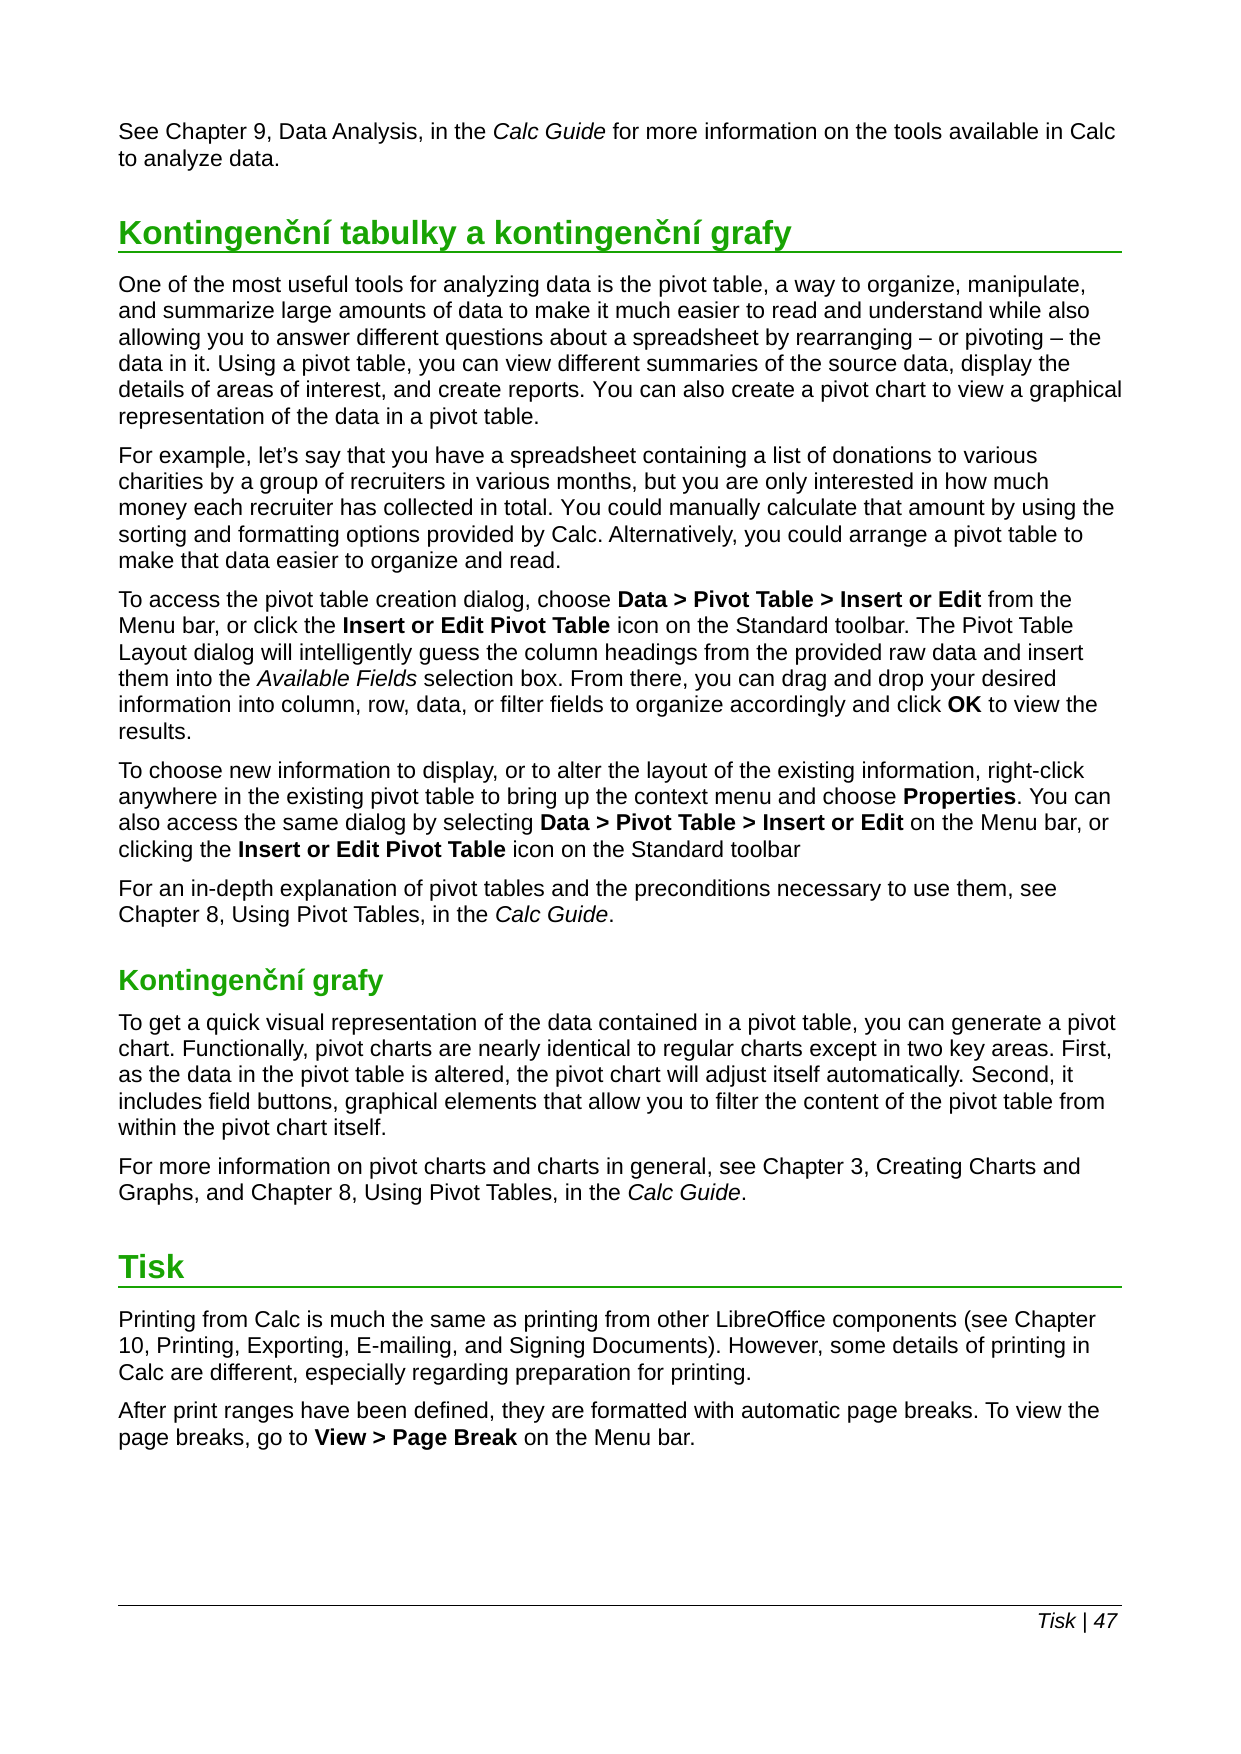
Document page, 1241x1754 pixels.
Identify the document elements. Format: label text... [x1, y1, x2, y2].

text After print ranges have been defined, they are formatted with automatic page breaks. To view the page breaks, go to View > Page Break on the Menu bar. [118, 1397, 1122, 1450]
text One of the most useful tools for analyzing data is the pivot table, a way to organize, manipulate, and summarize large amounts of data to make it much easier to read and understand while also allowing you to answer different questions about a spreadsheet by rearranging – or pivoting – the data in it. Using a pivot table, you can view different summaries of the source data, display the details of areas of interest, and create reports. You can also create a pivot chart to view a graphical representation of the data in a pivot table. [118, 271, 1122, 429]
text To access the pivot table creation dialog, choose Data > Pivot Table > Insert or Edit from the Menu bar, or click the Insert or Edit Pivot Table icon on the Standard toolbar. The Pivot Table Layout dialog will intelligently guess the column headings from the provided raw data and insert them into the Available Fields selection box. From there, you can drag and drop your desired information into column, row, data, or filter fields to organize accordingly and click OK to view the results. [118, 586, 1122, 744]
text For example, let’s say that you have a spreadsheet containing a list of donations to various charities by a group of recruiters in various months, but you are only interested in how much money each recruiter has collected in total. You could manually calculate that amount by using the sorting and formatting options provided by Calc. Alternatively, you could arrange a pivot table to make that data easier to organize and read. [118, 442, 1122, 573]
text Printing from Calc is much the same as printing from other LibreOffice components (see Chapter 10, Printing, Exporting, E-mailing, and Signing Documents). However, some details of printing in Calc are different, especially regarding preparation for printing. [118, 1306, 1122, 1385]
subtitle Kontingenční tabulky a kontingenční grafy [118, 213, 1122, 251]
text See Chapter 9, Data Analysis, in the Calc Guide for more information on the tools available in Calc to analyze data. [118, 118, 1122, 171]
subtitle Kontingenční grafy [118, 963, 1122, 997]
text To choose new information to display, or to alter the layout of the existing information, right-click anywhere in the existing pivot table to bring up the context menu and choose Properties. You can also access the same dialog by selecting Data > Pivot Table > Insert or Edit on the Menu bar, or clicking the Insert or Edit Pivot Table icon on the Standard toolbar [118, 757, 1122, 862]
text For an in-depth explanation of pivot tables and the preconditions necessary to use them, see Chapter 8, Using Pivot Tables, in the Calc Guide. [118, 874, 1122, 927]
text For more information on pivot charts and charts in general, see Chapter 3, Creating Charts and Graphs, and Chapter 8, Using Pivot Tables, in the Calc Guide. [118, 1153, 1122, 1206]
subtitle Tisk [118, 1248, 1122, 1286]
text To get a quick visual representation of the data contained in a pivot table, you can generate a pivot chart. Functionally, pivot charts are nearly identical to regular charts except in two key areas. First, as the data in the pivot table is altered, the pivot chart will adjust itself automatically. Second, it includes field buttons, graphical elements that allow you to filter the content of the pivot table from within the pivot chart itself. [118, 1009, 1122, 1140]
